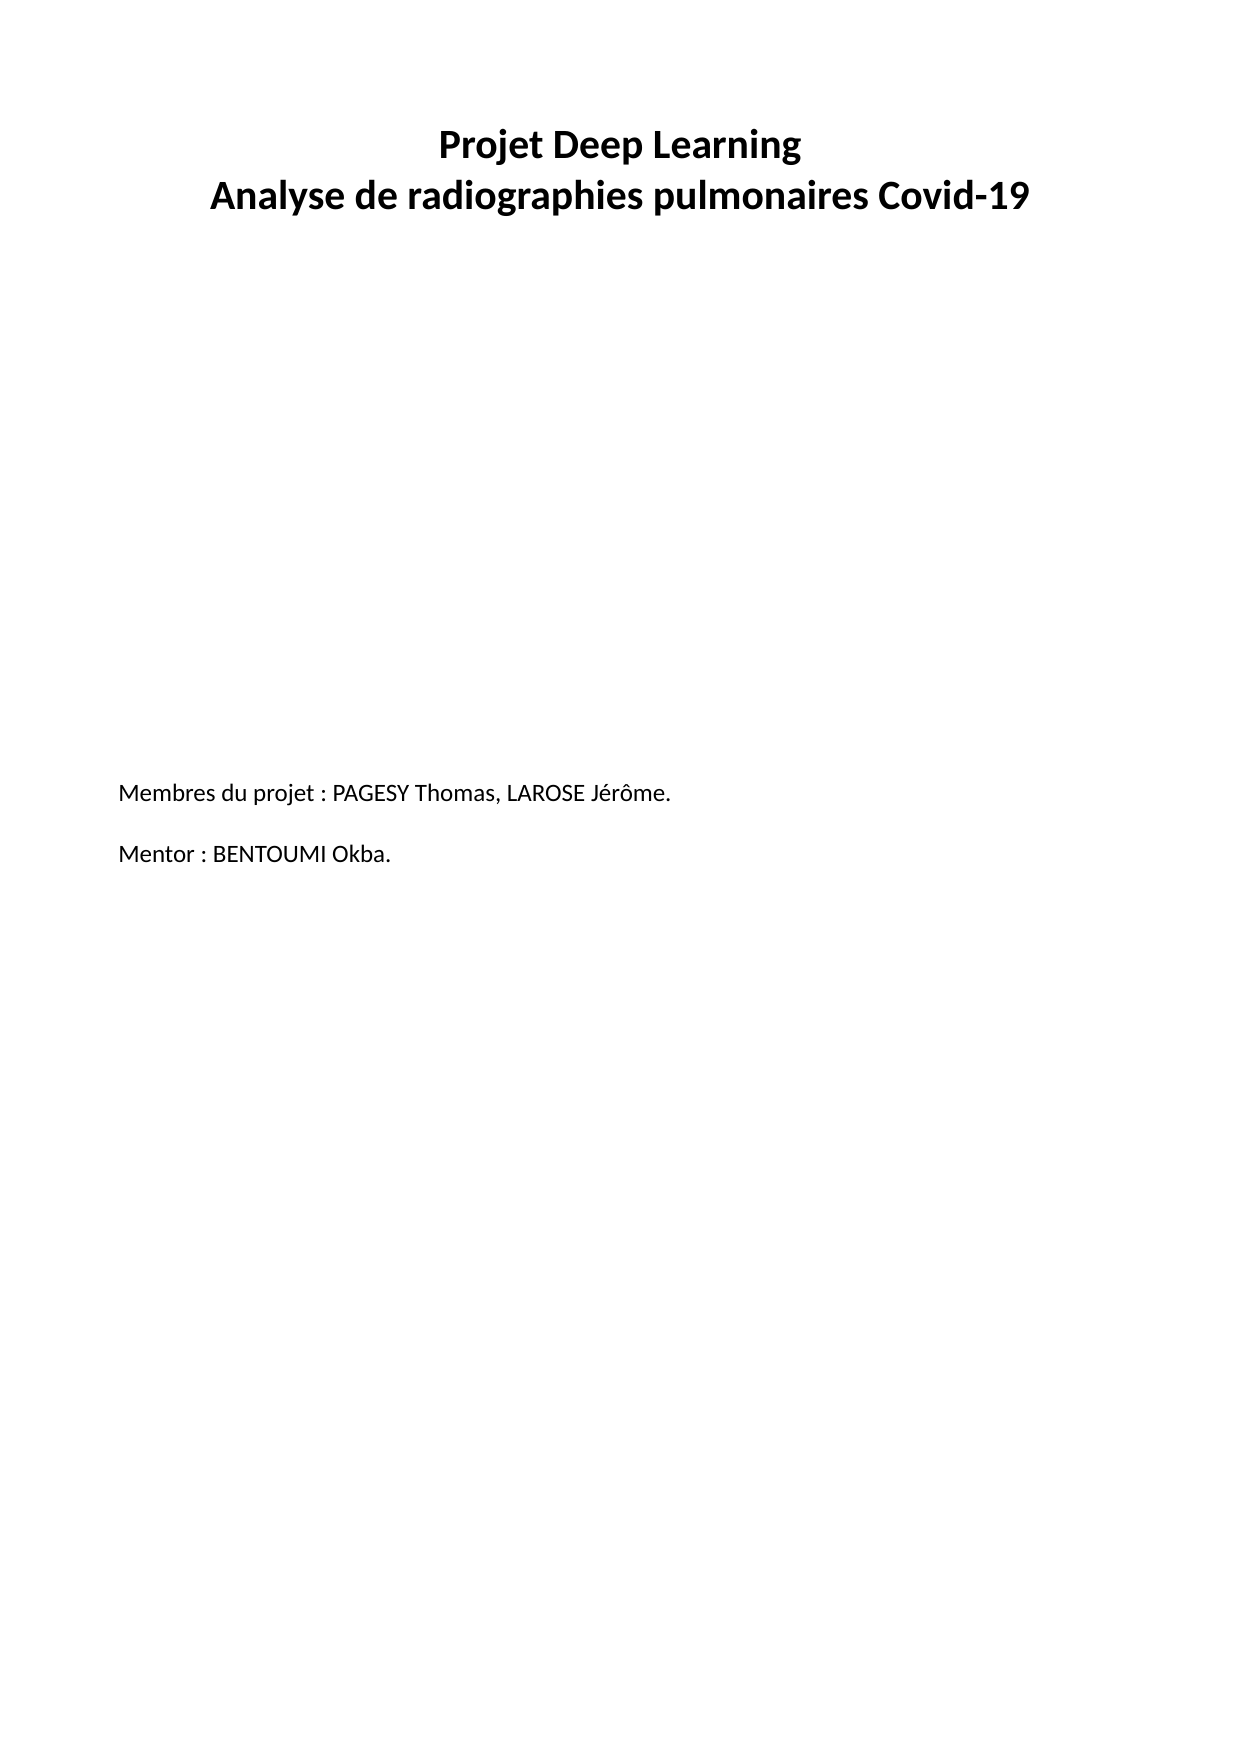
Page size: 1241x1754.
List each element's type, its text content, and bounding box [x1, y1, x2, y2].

text Mentor : BENTOUMI Okba. [118, 838, 1122, 868]
text Projet Deep Learning [118, 118, 1122, 169]
text Membres du projet : PAGESY Thomas, LAROSE Jérôme. [118, 777, 1122, 807]
text Analyse de radiographies pulmonaires Covid-19 [118, 169, 1122, 220]
